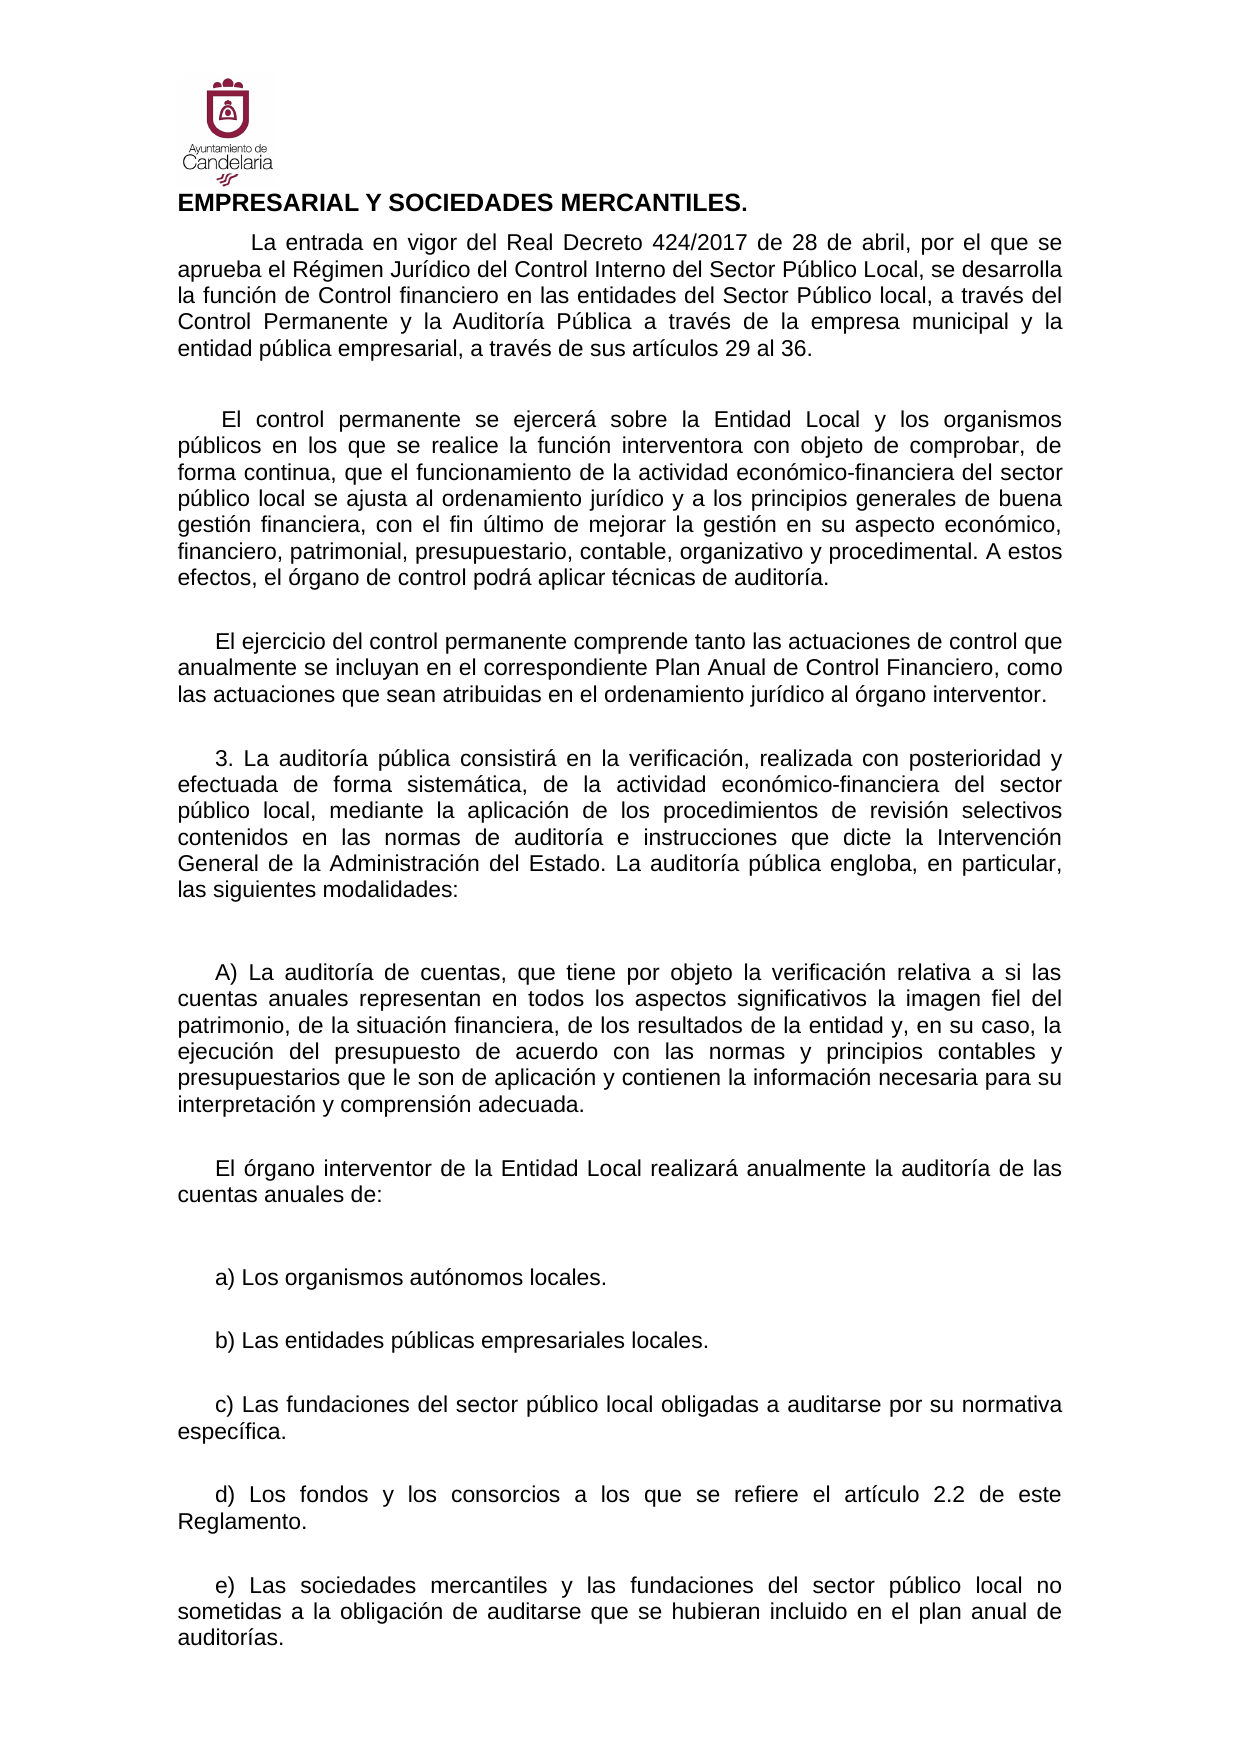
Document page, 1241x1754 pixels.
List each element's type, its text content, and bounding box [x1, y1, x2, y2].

text El órgano interventor de la Entidad Local realizará anualmente la auditoría de las cuentas anuales de: [177, 1154, 1063, 1207]
text La entrada en vigor del Real Decreto 424/2017 de 28 de abril, por el que se aprueba el Régimen Jurídico del Control Interno del Sector Público Local, se desarrolla la función de Control financiero en las entidades del Sector Público local, a través del Control Permanente y la Auditoría Pública a través de la empresa municipal y la entidad pública empresarial, a través de sus artículos 29 al 36. [177, 229, 1063, 361]
text c) Las fundaciones del sector público local obligadas a auditarse por su normativa específica. [177, 1391, 1063, 1444]
text b) Las entidades públicas empresariales locales. [177, 1327, 1063, 1354]
text EMPRESARIAL Y SOCIEDADES MERCANTILES. [177, 188, 1063, 217]
text e) Las sociedades mercantiles y las fundaciones del sector público local no sometidas a la obligación de auditarse que se hubieran incluido en el plan anual de auditorías. [177, 1572, 1063, 1651]
text El control permanente se ejercerá sobre la Entidad Local y los organismos públicos en los que se realice la función interventora con objeto de comprobar, de forma continua, que el funcionamiento de la actividad económico-financiera del sector público local se ajusta al ordenamiento jurídico y a los principios generales de buena gestión financiera, con el fin último de mejorar la gestión en su aspecto económico, financiero, patrimonial, presupuestario, contable, organizativo y procedimental. A estos efectos, el órgano de control podrá aplicar técnicas de auditoría. [177, 406, 1063, 591]
text A) La auditoría de cuentas, que tiene por objeto la verificación relativa a si las cuentas anuales representan en todos los aspectos significativos la imagen fiel del patrimonio, de la situación financiera, de los resultados de la entidad y, en su caso, la ejecución del presupuesto de acuerdo con las normas y principios contables y presupuestarios que le son de aplicación y contienen la información necesaria para su interpretación y comprensión adecuada. [177, 959, 1063, 1117]
text d) Los fondos y los consorcios a los que se refiere el artículo 2.2 de este Reglamento. [177, 1481, 1063, 1534]
text 3. La auditoría pública consistirá en la verificación, realizada con posterioridad y efectuada de forma sistemática, de la actividad económico-financiera del sector público local, mediante la aplicación de los procedimientos de revisión selectivos contenidos en las normas de auditoría e instrucciones que dicte la Intervención General de la Administración del Estado. La auditoría pública engloba, en particular, las siguientes modalidades: [177, 744, 1063, 903]
text a) Los organismos autónomos locales. [177, 1263, 1063, 1290]
text El ejercicio del control permanente comprende tanto las actuaciones de control que anualmente se incluyan en el correspondiente Plan Anual de Control Financiero, como las actuaciones que sean atribuidas en el ordenamiento jurídico al órgano interventor. [177, 628, 1063, 707]
